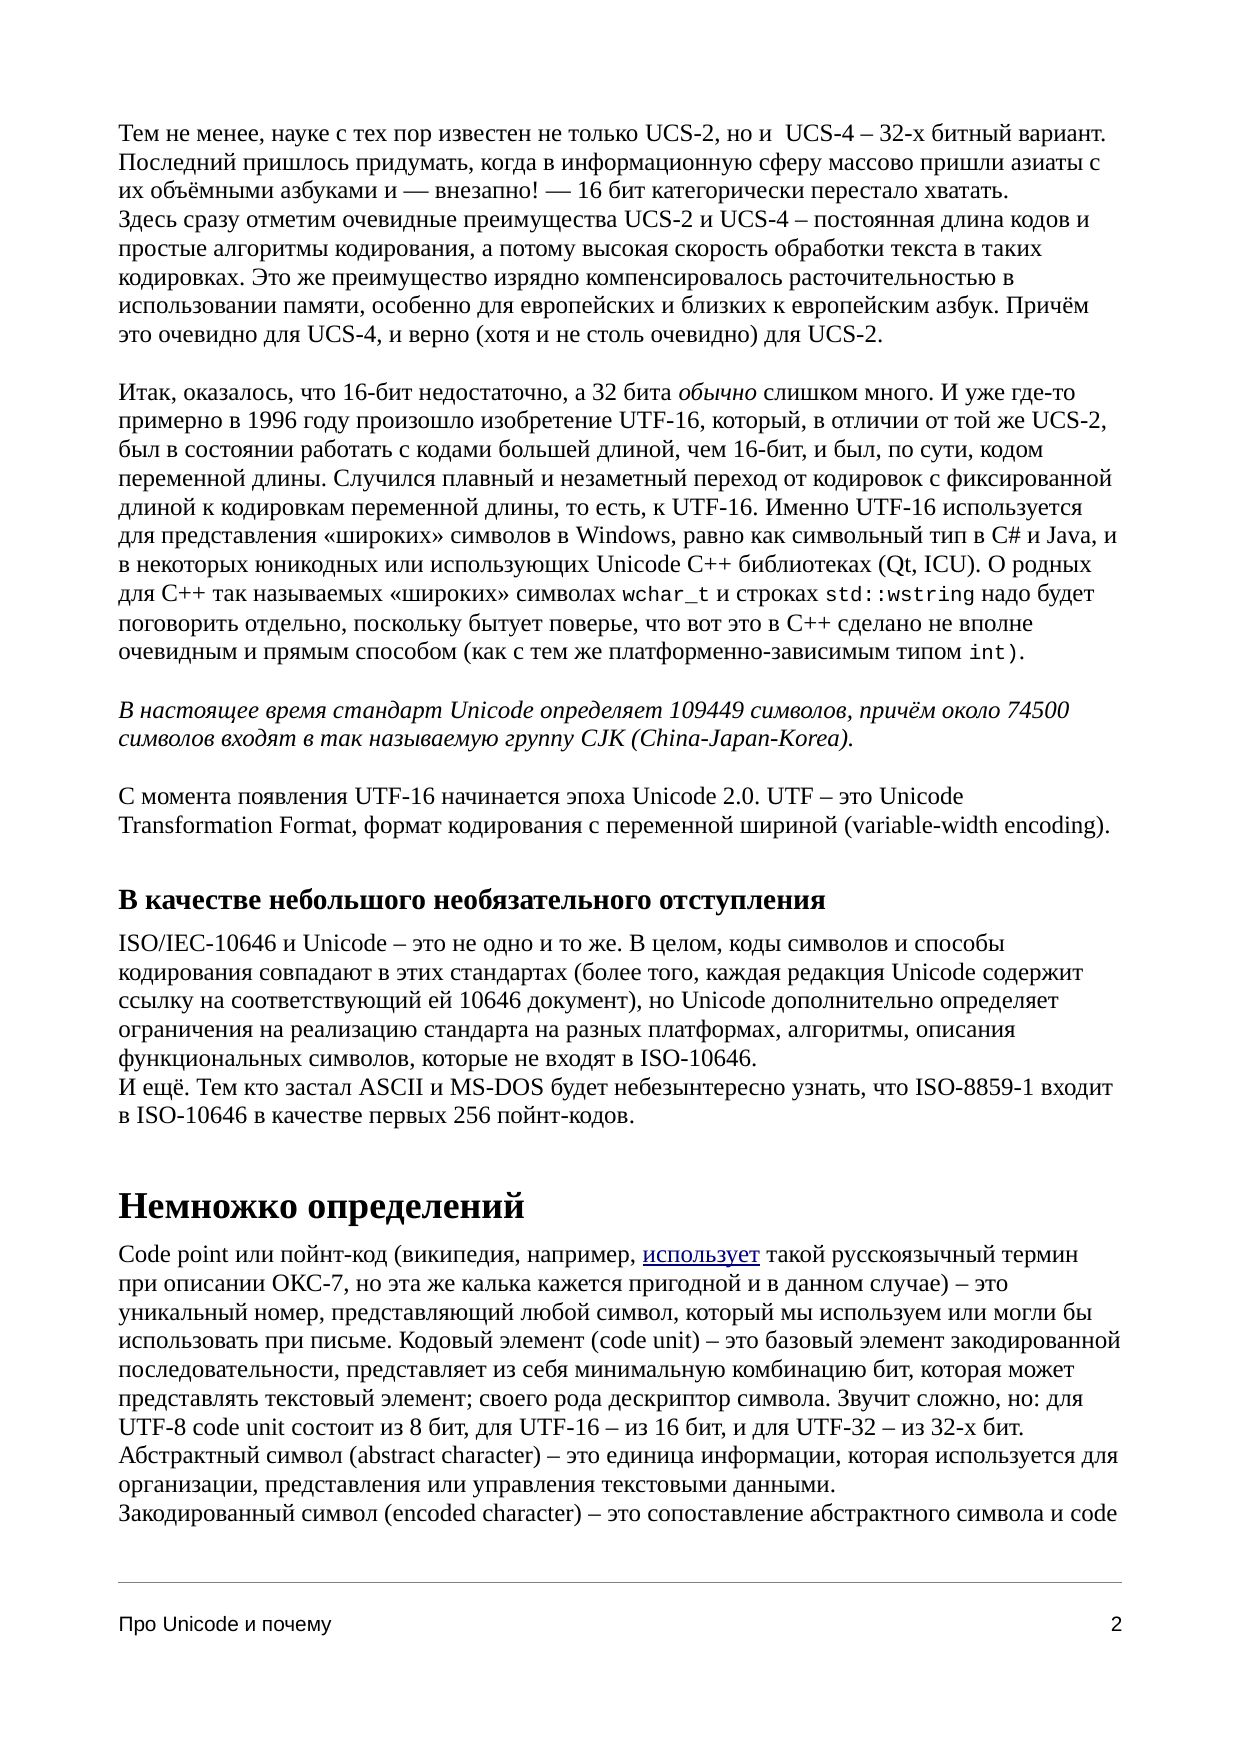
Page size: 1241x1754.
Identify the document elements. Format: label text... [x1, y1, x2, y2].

text В настоящее время стандарт Unicode определяет 109449 символов, причём около 74500 символов входят в так называемую группу CJK (China-Japan-Korea). [118, 695, 1122, 752]
text И ещё. Тем кто застал ASCII и MS-DOS будет небезынтересно узнать, что ISO-8859-1 входит в ISO-10646 в качестве первых 256 пойнт-кодов. [118, 1072, 1122, 1129]
text Закодированный символ (encoded character) – это сопоставление абстрактного символа и code [118, 1498, 1122, 1527]
text Тем не менее, науке с тех пор известен не только UCS-2, но и UCS-4 – 32-х битный вариант. Последний пришлось придумать, когда в информационную сферу массово пришли азиаты с их объёмными азбуками и — внезапно! — 16 бит категорически перестало хватать. [118, 118, 1122, 204]
text С момента появления UTF-16 начинается эпоха Unicode 2.0. UTF – это Unicode Transformation Format, формат кодирования с переменной шириной (variable-width encoding). [118, 781, 1122, 838]
text Абстрактный символ (abstract character) – это единица информации, которая используется для организации, представления или управления текстовыми данными. [118, 1441, 1122, 1498]
subtitle В качестве небольшого необязательного отступления [118, 882, 1122, 916]
text ISO/IEC-10646 и Unicode – это не одно и то же. В целом, коды символов и способы кодирования совпадают в этих стандартах (более того, каждая редакция Unicode содержит ссылку на соответствующий ей 10646 документ), но Unicode дополнительно определяет ограничения на реализацию стандарта на разных платформах, алгоритмы, описания функциональных символов, которые не входят в ISO-10646. [118, 928, 1122, 1072]
text Здесь сразу отметим очевидные преимущества UCS-2 и UCS-4 – постоянная длина кодов и простые алгоритмы кодирования, а потому высокая скорость обработки текста в таких кодировках. Это же преимущество изрядно компенсировалось расточительностью в использовании памяти, особенно для европейских и близких к европейским азбук. Причём это очевидно для UCS-4, и верно (хотя и не столь очевидно) для UCS-2. [118, 204, 1122, 348]
subtitle Немножко определений [118, 1183, 1122, 1227]
text Code point или пойнт-код (википедия, например, использует такой русскоязычный термин при описании ОКС-7, но эта же калька кажется пригодной и в данном случае) – это уникальный номер, представляющий любой символ, который мы используем или могли бы использовать при письме. Кодовый элемент (code unit) – это базовый элемент закодированной последовательности, представляет из себя минимальную комбинацию бит, которая может представлять текстовый элемент; своего рода дескриптор символа. Звучит сложно, но: для UTF-8 code unit состоит из 8 бит, для UTF-16 – из 16 бит, и для UTF-32 – из 32-х бит. [118, 1239, 1122, 1441]
text Итак, оказалось, что 16-бит недостаточно, а 32 бита обычно слишком много. И уже где-то примерно в 1996 году произошло изобретение UTF-16, который, в отличии от той же UCS-2, был в состоянии работать с кодами большей длиной, чем 16-бит, и был, по сути, кодом переменной длины. Случился плавный и незаметный переход от кодировок с фиксированной длиной к кодировкам переменной длины, то есть, к UTF-16. Именно UTF-16 используется для представления «широких» символов в Windows, равно как символьный тип в C# и Java, и в некоторых юникодных или использующих Unicode C++ библиотеках (Qt, ICU). О родных для C++ так называемых «широких» символах wchar_t и строках std::wstring надо будет поговорить отдельно, поскольку бытует поверье, что вот это в C++ сделано не вполне очевидным и прямым способом (как с тем же платформенно-зависимым типом int). [118, 377, 1122, 666]
